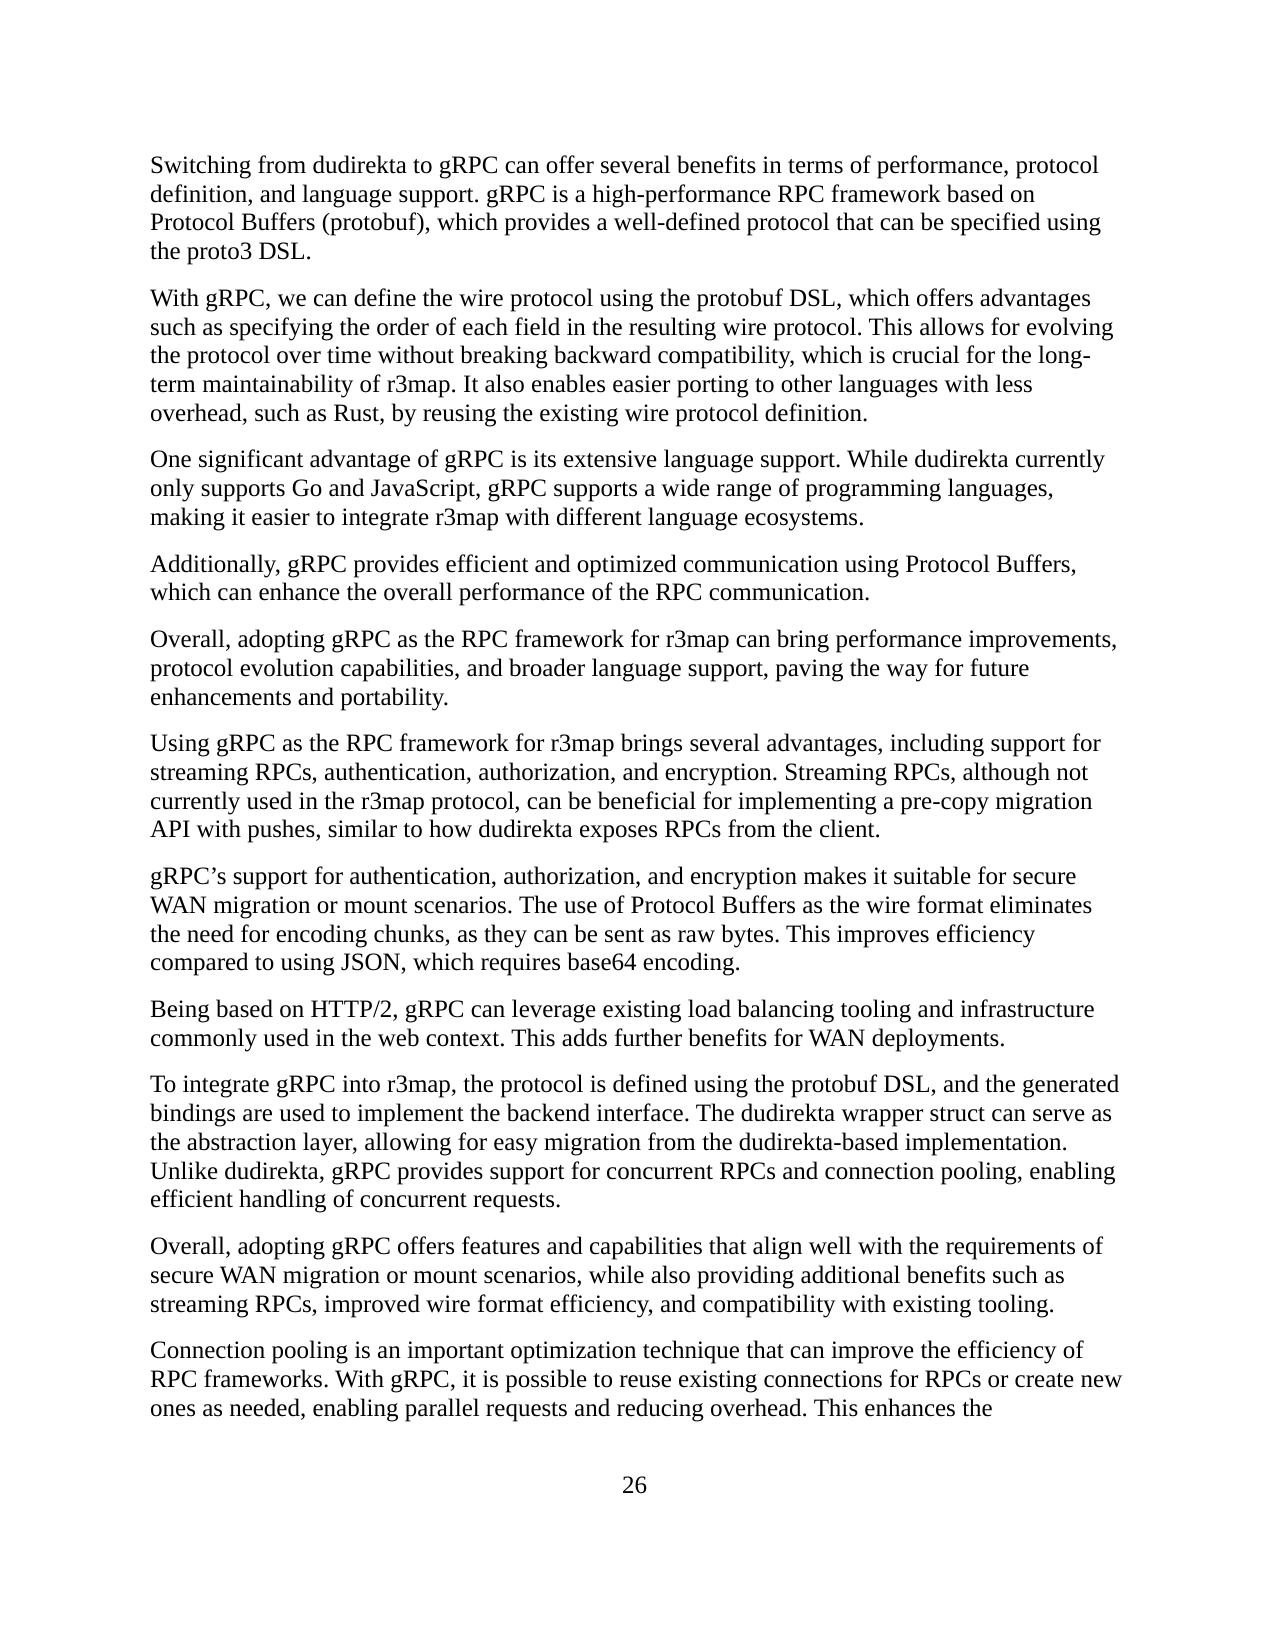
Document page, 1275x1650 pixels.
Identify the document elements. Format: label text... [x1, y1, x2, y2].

text Switching from dudirekta to gRPC can offer several benefits in terms of performance, protocol definition, and language support. gRPC is a high-performance RPC framework based on Protocol Buffers (protobuf), which provides a well-defined protocol that can be specified using the proto3 DSL. [150, 150, 1125, 265]
text Being based on HTTP/2, gRPC can leverage existing load balancing tooling and infrastructure commonly used in the web context. This adds further benefits for WAN deployments. [150, 994, 1125, 1052]
text Using gRPC as the RPC framework for r3map brings several advantages, including support for streaming RPCs, authentication, authorization, and encryption. Streaming RPCs, although not currently used in the r3map protocol, can be beneficial for implementing a pre-copy migration API with pushes, similar to how dudirekta exposes RPCs from the client. [150, 728, 1125, 843]
text With gRPC, we can define the wire protocol using the protobuf DSL, which offers advantages such as specifying the order of each field in the resulting wire protocol. This allows for evolving the protocol over time without breaking backward compatibility, which is crucial for the long-term maintainability of r3map. It also enables easier porting to other languages with less overhead, such as Rust, by reusing the existing wire protocol definition. [150, 283, 1125, 427]
text gRPC’s support for authentication, authorization, and encryption makes it suitable for secure WAN migration or mount scenarios. The use of Protocol Buffers as the wire format eliminates the need for encoding chunks, as they can be sent as raw bytes. This improves efficiency compared to using JSON, which requires base64 encoding. [150, 861, 1125, 976]
text One significant advantage of gRPC is its extensive language support. While dudirekta currently only supports Go and JavaScript, gRPC supports a wide range of programming languages, making it easier to integrate r3map with different language ecosystems. [150, 444, 1125, 531]
text To integrate gRPC into r3map, the protocol is defined using the protobuf DSL, and the generated bindings are used to implement the backend interface. The dudirekta wrapper struct can serve as the abstraction layer, allowing for easy migration from the dudirekta-based implementation. Unlike dudirekta, gRPC provides support for concurrent RPCs and connection pooling, enabling efficient handling of concurrent requests. [150, 1069, 1125, 1213]
text Overall, adopting gRPC as the RPC framework for r3map can bring performance improvements, protocol evolution capabilities, and broader language support, paving the way for future enhancements and portability. [150, 624, 1125, 710]
text Overall, adopting gRPC offers features and capabilities that align well with the requirements of secure WAN migration or mount scenarios, while also providing additional benefits such as streaming RPCs, improved wire format efficiency, and compatibility with existing tooling. [150, 1231, 1125, 1317]
text Additionally, gRPC provides efficient and optimized communication using Protocol Buffers, which can enhance the overall performance of the RPC communication. [150, 549, 1125, 606]
text Connection pooling is an important optimization technique that can improve the efficiency of RPC frameworks. With gRPC, it is possible to reuse existing connections for RPCs or create new ones as needed, enabling parallel requests and reducing overhead. This enhances the [150, 1335, 1125, 1422]
